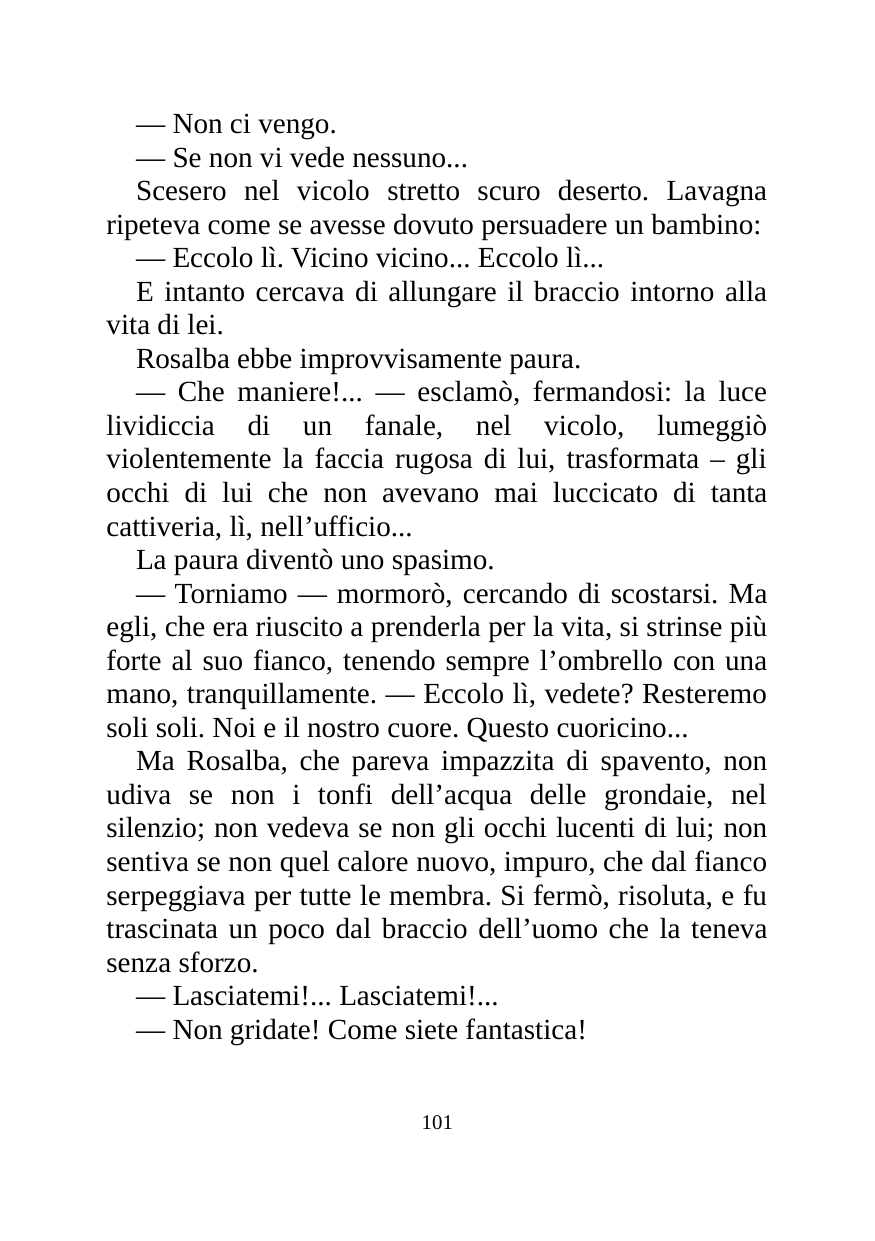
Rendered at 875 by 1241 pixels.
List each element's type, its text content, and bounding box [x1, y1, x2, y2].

text — Non ci vengo. [106, 106, 768, 140]
text — Non gridate! Come siete fantastica! [106, 1012, 768, 1045]
text — Se non vi vede nessuno... [106, 140, 768, 173]
text — Lasciatemi!... Lasciatemi!... [106, 978, 768, 1012]
text — Eccolo lì. Vicino vicino... Eccolo lì... [106, 240, 768, 274]
text La paura diventò uno spasimo. [106, 542, 768, 576]
text Scesero nel vicolo stretto scuro deserto. Lavagna ripeteva come se avesse dovuto persuadere un bambino: [106, 173, 768, 240]
text Ma Rosalba, che pareva impazzita di spavento, non udiva se non i tonfi dell’acqua delle grondaie, nel silenzio; non vedeva se non gli occhi lucenti di lui; non sentiva se non quel calore nuovo, impuro, che dal fianco serpeggiava per tutte le membra. Si fermò, risoluta, e fu trascinata un poco dal braccio dell’uomo che la teneva senza sforzo. [106, 743, 768, 978]
text E intanto cercava di allungare il braccio intorno alla vita di lei. [106, 274, 768, 341]
text — Torniamo — mormorò, cercando di scostarsi. Ma egli, che era riuscito a prenderla per la vita, si strinse più forte al suo fianco, tenendo sempre l’ombrello con una mano, tranquillamente. — Eccolo lì, vedete? Resteremo soli soli. Noi e il nostro cuore. Questo cuoricino... [106, 576, 768, 743]
text — Che maniere!... — esclamò, fermandosi: la luce lividiccia di un fanale, nel vicolo, lumeggiò violentemente la faccia rugosa di lui, trasformata – gli occhi di lui che non avevano mai luccicato di tanta cattiveria, lì, nell’ufficio... [106, 374, 768, 542]
text Rosalba ebbe improvvisamente paura. [106, 341, 768, 374]
